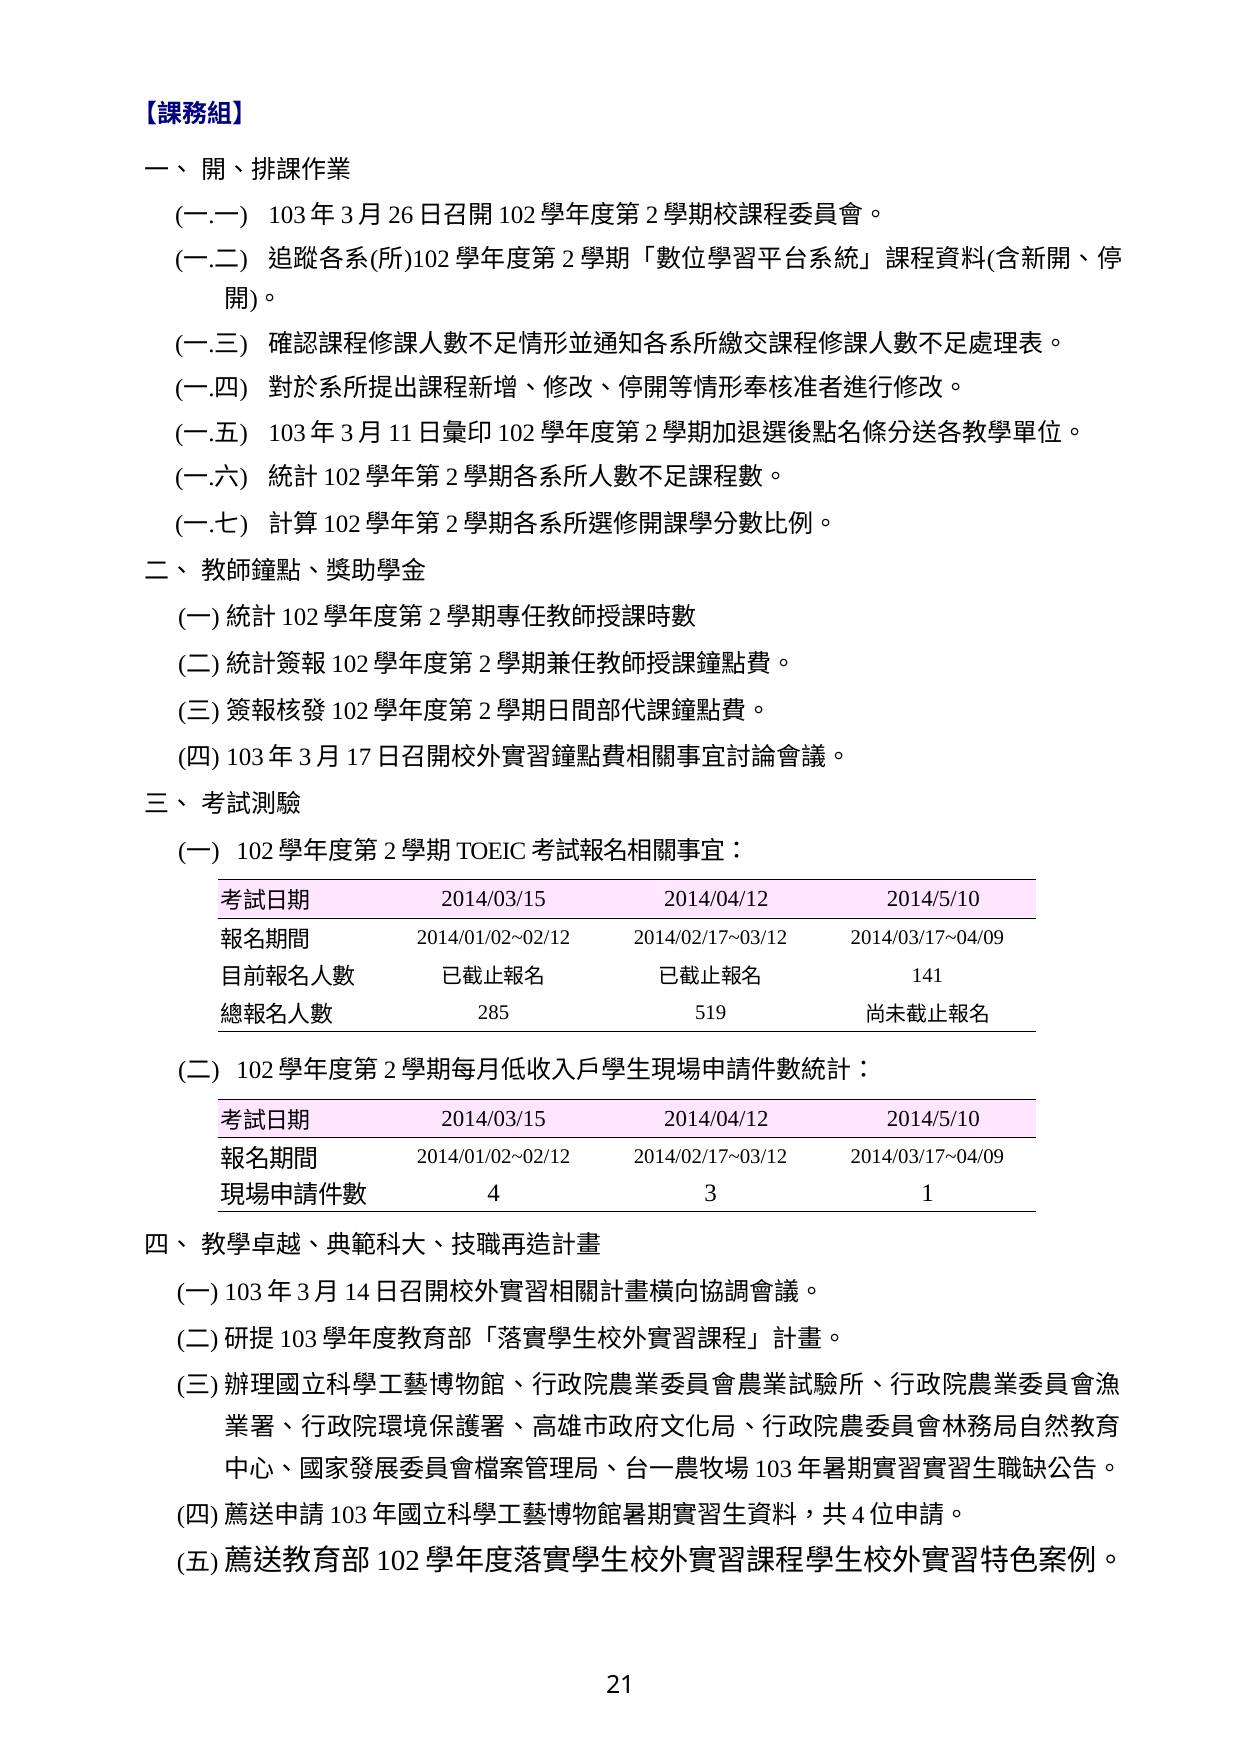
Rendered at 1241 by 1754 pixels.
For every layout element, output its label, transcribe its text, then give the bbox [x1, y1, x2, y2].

table_header 考試日期 [218, 1100, 385, 1137]
list 統計102學年第2學期各系所人數不足課程數。 [175, 453, 1122, 493]
table_header 考試日期 [218, 880, 385, 917]
table_cell 總報名人數 [218, 994, 385, 1031]
list 考試測驗 [144, 778, 1122, 820]
table_cell 已截止報名 [602, 956, 819, 993]
table_cell 2014/02/17~03/12 [602, 1138, 819, 1174]
table_header 2014/04/12 [602, 880, 819, 917]
list 統計102學年度第2學期專任教師授課時數 [178, 591, 1122, 633]
list 研提103學年度教育部「落實學生校外實習課程」計畫。 [177, 1313, 1122, 1354]
list 102學年度第2學期TOEIC考試報名相關事宜： [178, 825, 1122, 866]
list 追蹤各系(所)102學年度第2學期「數位學習平台系統」課程資料(含新開、停開)。 [175, 236, 1122, 315]
table_cell 尚未截止報名 [819, 994, 1036, 1031]
list 開、排課作業 [144, 144, 1122, 186]
table_cell 141 [819, 956, 1036, 993]
table_cell 2014/02/17~03/12 [602, 919, 819, 956]
list 薦送教育部102學年度落實學生校外實習課程學生校外實習特色案例。 [177, 1536, 1122, 1578]
list 103年3月11日彙印102學年度第2學期加退選後點名條分送各教學單位。 [175, 409, 1122, 448]
table_cell 目前報名人數 [218, 956, 385, 993]
table_header 2014/03/15 [385, 880, 602, 917]
table_cell 3 [602, 1175, 819, 1211]
list 計算102學年第2學期各系所選修開課學分數比例。 [175, 498, 1122, 540]
table_cell 1 [819, 1175, 1036, 1211]
table_cell 2014/01/02~02/12 [385, 1138, 602, 1174]
table_cell 報名期間 [218, 919, 385, 956]
list 教學卓越、典範科大、技職再造計畫 [144, 1219, 1122, 1261]
table_cell 285 [385, 994, 602, 1031]
list 103年3月26日召開102學年度第2學期校課程委員會。 [175, 191, 1122, 231]
list 薦送申請103年國立科學工藝博物館暑期實習生資料，共4位申請。 [177, 1489, 1122, 1531]
list 辦理國立科學工藝博物館、行政院農業委員會農業試驗所、行政院農業委員會漁業署、行政院環境保護署、高雄市政府文化局、行政院農委員會林務局自然教育中心、國家發展委員會檔案管理局、台一農牧場103年暑期實習實習生職缺公告。 [177, 1359, 1122, 1484]
table_header 2014/5/10 [819, 880, 1036, 917]
table_cell 2014/01/02~02/12 [385, 919, 602, 956]
table_cell 已截止報名 [385, 956, 602, 993]
table_header 2014/03/15 [385, 1100, 602, 1137]
list 教師鐘點、獎助學金 [144, 545, 1122, 586]
list 簽報核發102學年度第2學期日間部代課鐘點費。 [178, 685, 1122, 726]
table_cell 報名期間 [218, 1138, 385, 1174]
list 對於系所提出課程新增、修改、停開等情形奉核准者進行修改。 [175, 364, 1122, 404]
table_cell 2014/03/17~04/09 [819, 1138, 1036, 1174]
table_cell 現場申請件數 [218, 1175, 385, 1211]
list 102學年度第2學期每月低收入戶學生現場申請件數統計： [178, 1044, 1122, 1086]
text 【課務組】 [133, 86, 1122, 132]
list 統計簽報102學年度第2學期兼任教師授課鐘點費。 [178, 638, 1122, 680]
list 103年3月17日召開校外實習鐘點費相關事宜討論會議。 [178, 731, 1122, 773]
table_cell 4 [385, 1175, 602, 1211]
list 確認課程修課人數不足情形並通知各系所繳交課程修課人數不足處理表。 [175, 320, 1122, 359]
table_header 2014/04/12 [602, 1100, 819, 1137]
table_cell 519 [602, 994, 819, 1031]
table_header 2014/5/10 [819, 1100, 1036, 1137]
list 103年3月14日召開校外實習相關計畫橫向協調會議。 [177, 1266, 1122, 1308]
table_cell 2014/03/17~04/09 [819, 919, 1036, 956]
